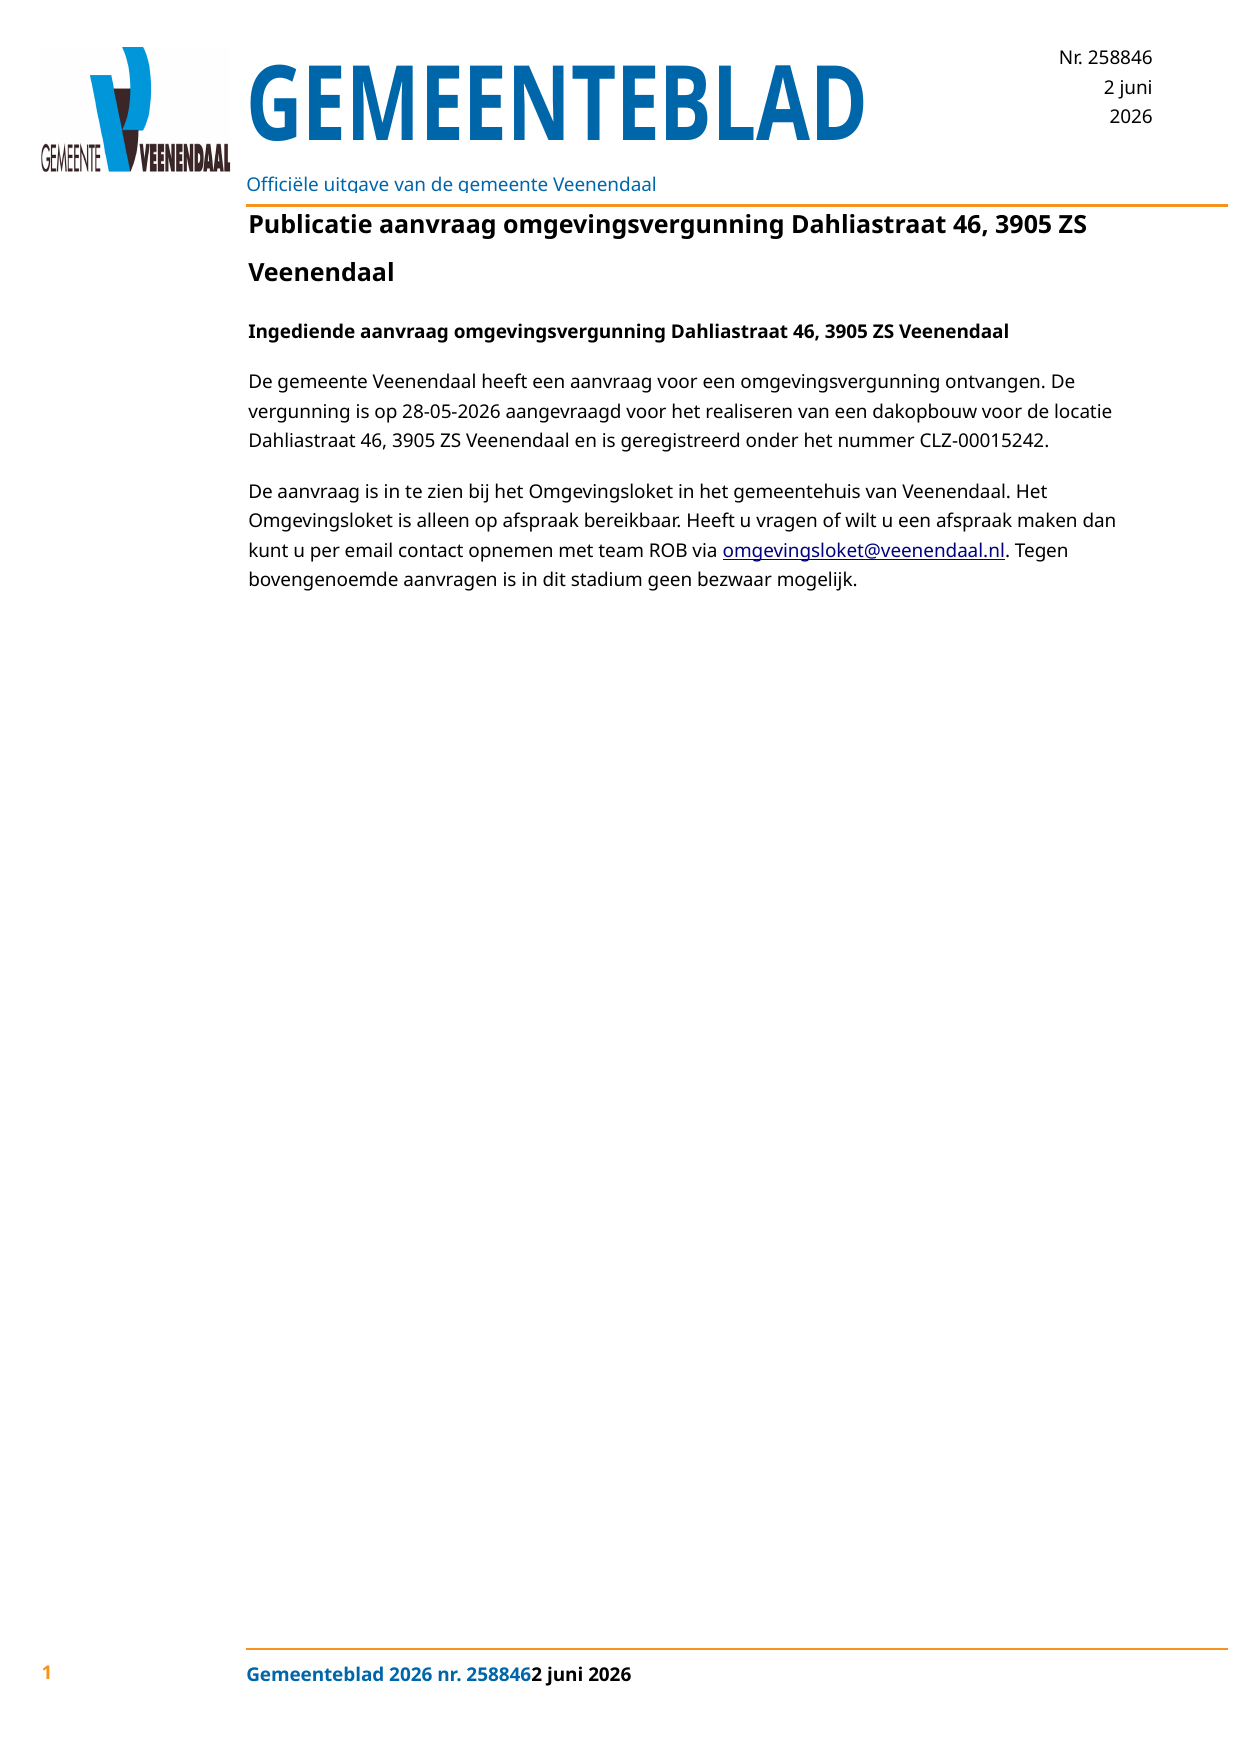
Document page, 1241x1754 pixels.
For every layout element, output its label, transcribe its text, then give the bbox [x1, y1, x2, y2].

text De aanvraag is in te zien bij het Omgevingsloket in het gemeentehuis van Veenendaal. Het Omgevingsloket is alleen op afspraak bereikbaar. Heeft u vragen of wilt u een afspraak maken dan kunt u per email contact opnemen met team ROB via omgevingsloket@veenendaal.nl. Tegen bovengenoemde aanvragen is in dit stadium geen bezwaar mogelijk. [248, 478, 1152, 592]
picture [123, 47, 231, 172]
text Ingediende aanvraag omgevingsvergunning Dahliastraat 46, 3905 ZS Veenendaal [248, 318, 1152, 344]
text Publicatie aanvraag omgevingsvergunning Dahliastraat 46, 3905 ZS Veenendaal [248, 207, 1152, 288]
picture [41, 47, 130, 172]
text De gemeente Veenendaal heeft een aanvraag voor een omgevingsvergunning ontvangen. De vergunning is op 28-05-2026 aangevraagd voor het realiseren van een dakopbouw voor de locatie Dahliastraat 46, 3905 ZS Veenendaal en is geregistreerd onder het nummer CLZ-00015242. [248, 368, 1152, 453]
